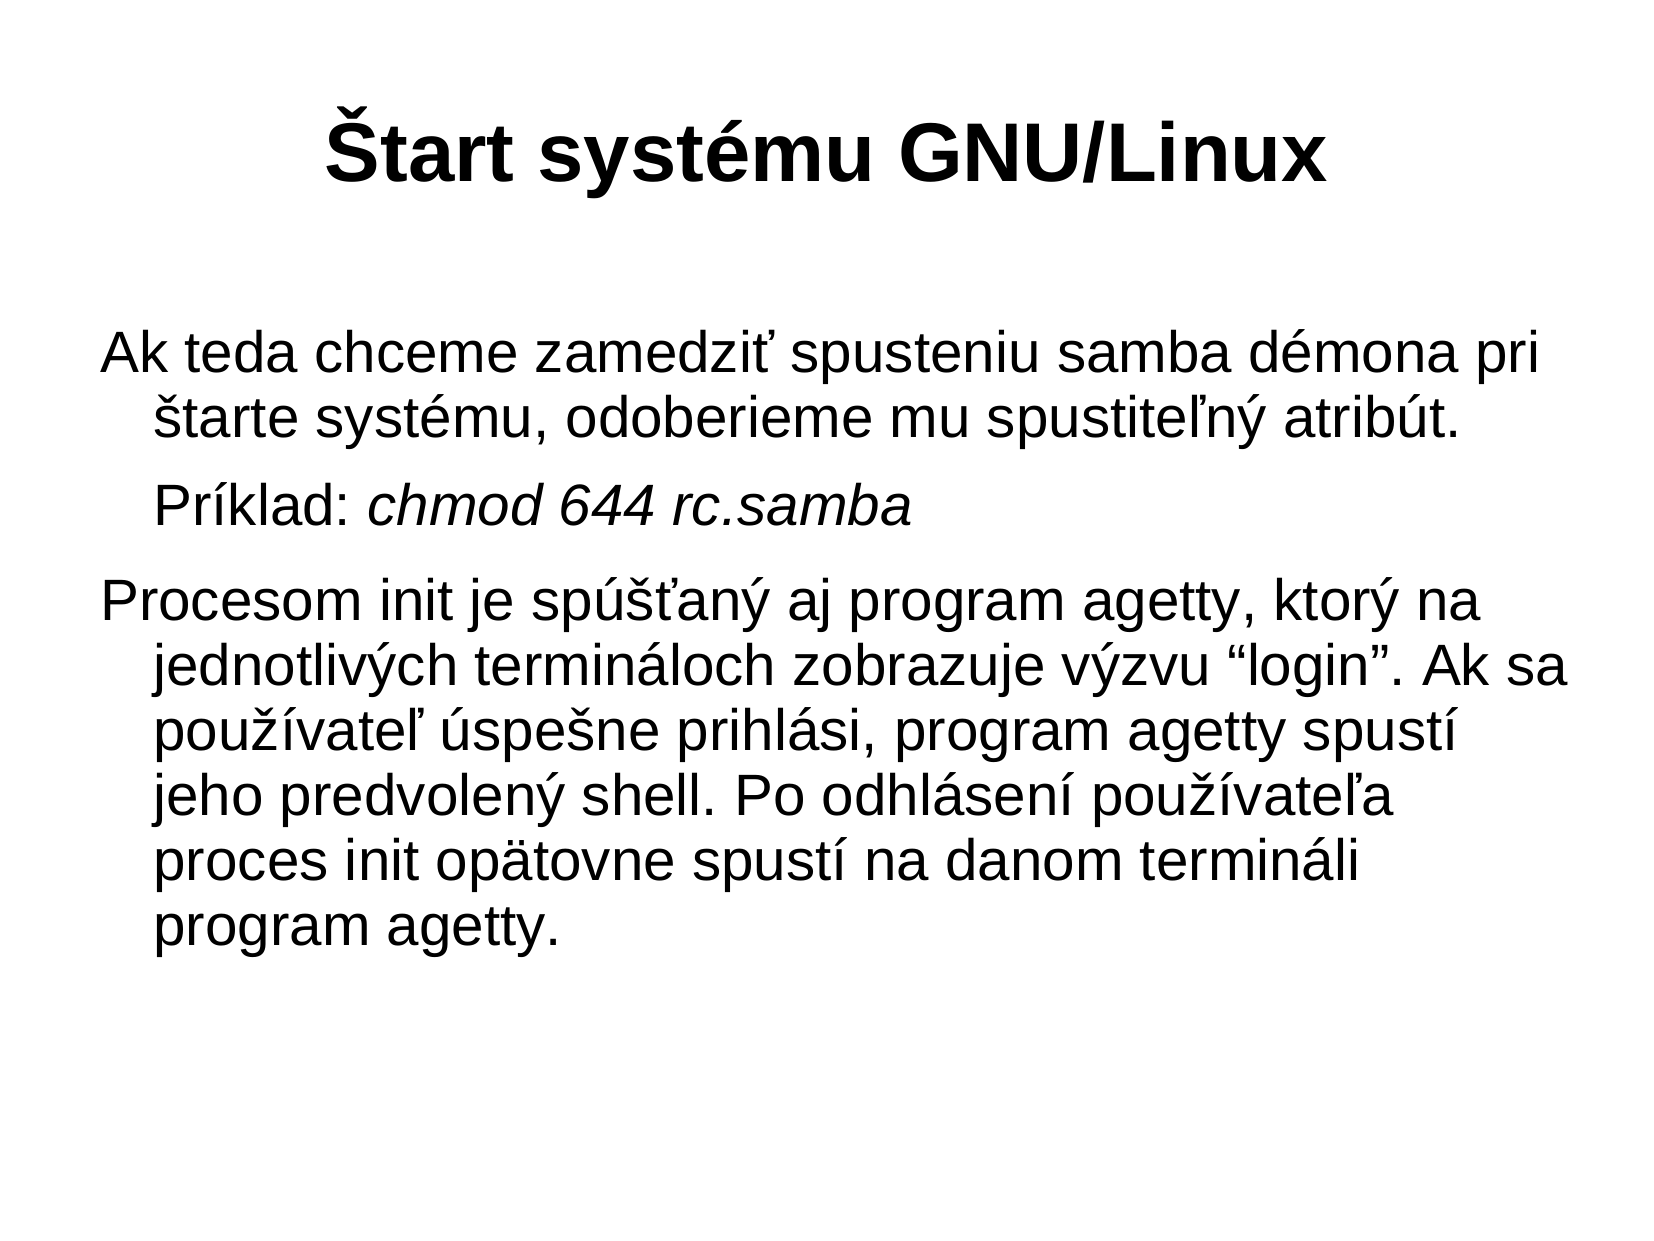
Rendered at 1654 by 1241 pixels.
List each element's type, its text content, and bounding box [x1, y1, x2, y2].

title Štart systému GNU/Linux [82, 49, 1571, 257]
list Ak teda chceme zamedziť spusteniu samba démona pri štarte systému, odoberieme mu spustiteľný atribút. Príklad: chmod 644 rc.samba Procesom init je spúšťaný aj program agetty, ktorý na jednotlivých termináloch zobrazuje výzvu “login”. Ak sa používateľ úspešne prihlási, program agetty spustí jeho predvolený shell. Po odhlásení používateľa proces init opätovne spustí na danom termináli program agetty. [82, 319, 1571, 1139]
